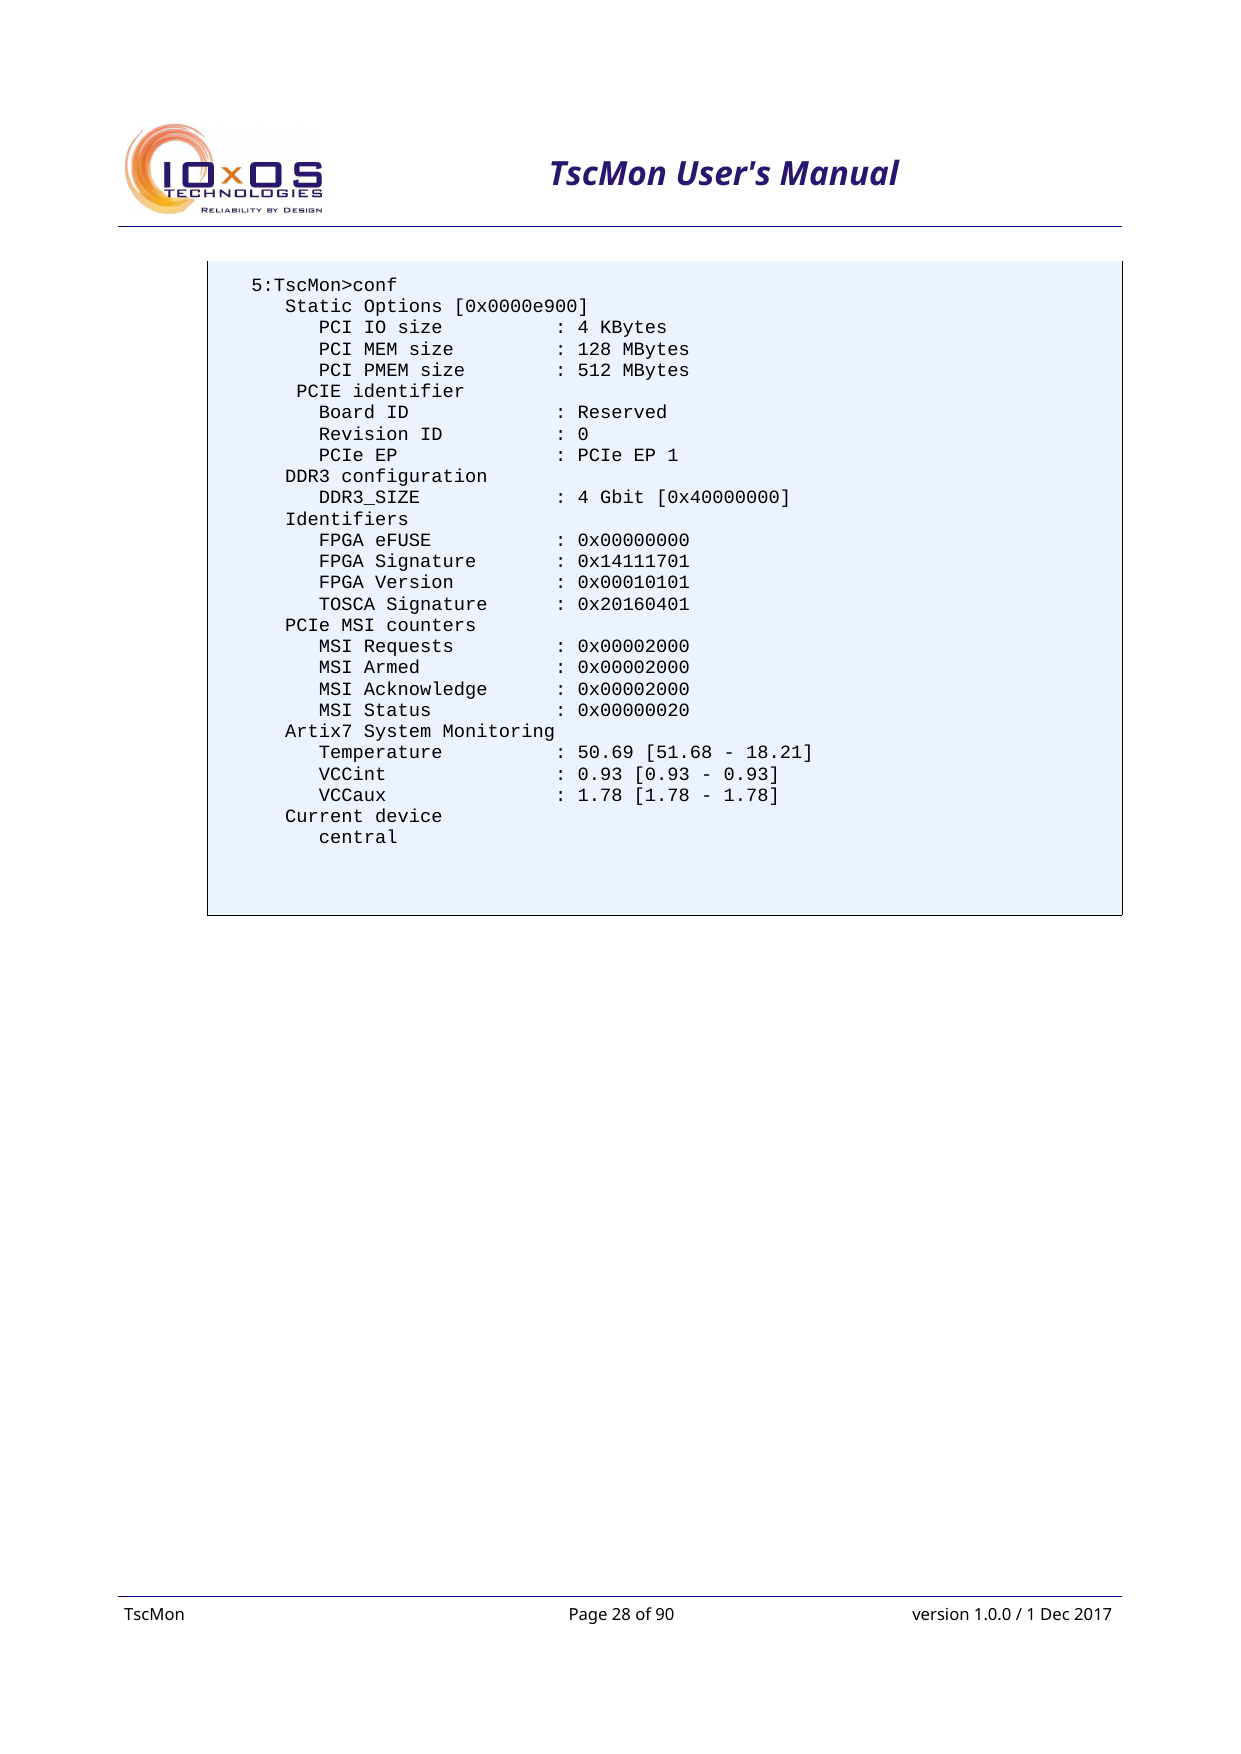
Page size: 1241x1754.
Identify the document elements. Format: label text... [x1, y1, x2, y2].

text VCCint : 0.93 [0.93 - 0.93] [208, 764, 1122, 786]
text FPGA Version : 0x00010101 [208, 573, 1122, 594]
text MSI Status : 0x00000020 [208, 701, 1122, 722]
text PCIE identifier [208, 382, 1122, 403]
text MSI Requests : 0x00002000 [208, 637, 1122, 658]
text PCI IO size : 4 KBytes [208, 318, 1122, 339]
text FPGA eFUSE : 0x00000000 [208, 531, 1122, 552]
text MSI Armed : 0x00002000 [208, 658, 1122, 679]
text PCI PMEM size : 512 MBytes [208, 361, 1122, 382]
text TOSCA Signature : 0x20160401 [208, 594, 1122, 616]
text 5:TscMon>conf [208, 261, 1122, 297]
text FPGA Signature : 0x14111701 [208, 552, 1122, 573]
text MSI Acknowledge : 0x00002000 [208, 679, 1122, 701]
text Temperature : 50.69 [51.68 - 18.21] [208, 743, 1122, 764]
text PCI MEM size : 128 MBytes [208, 339, 1122, 361]
picture [123, 123, 323, 217]
text Revision ID : 0 [208, 424, 1122, 446]
text Static Options [0x0000e900] [208, 297, 1122, 318]
text VCCaux : 1.78 [1.78 - 1.78] [208, 786, 1122, 807]
text DDR3 configuration [208, 467, 1122, 488]
text Current device [208, 807, 1122, 828]
text Board ID : Reserved [208, 403, 1122, 424]
text Identifiers [208, 509, 1122, 531]
text PCIe MSI counters [208, 616, 1122, 637]
text Artix7 System Monitoring [208, 722, 1122, 743]
text PCIe EP : PCIe EP 1 [208, 446, 1122, 467]
text DDR3_SIZE : 4 Gbit [0x40000000] [208, 488, 1122, 509]
text central [208, 828, 1122, 864]
